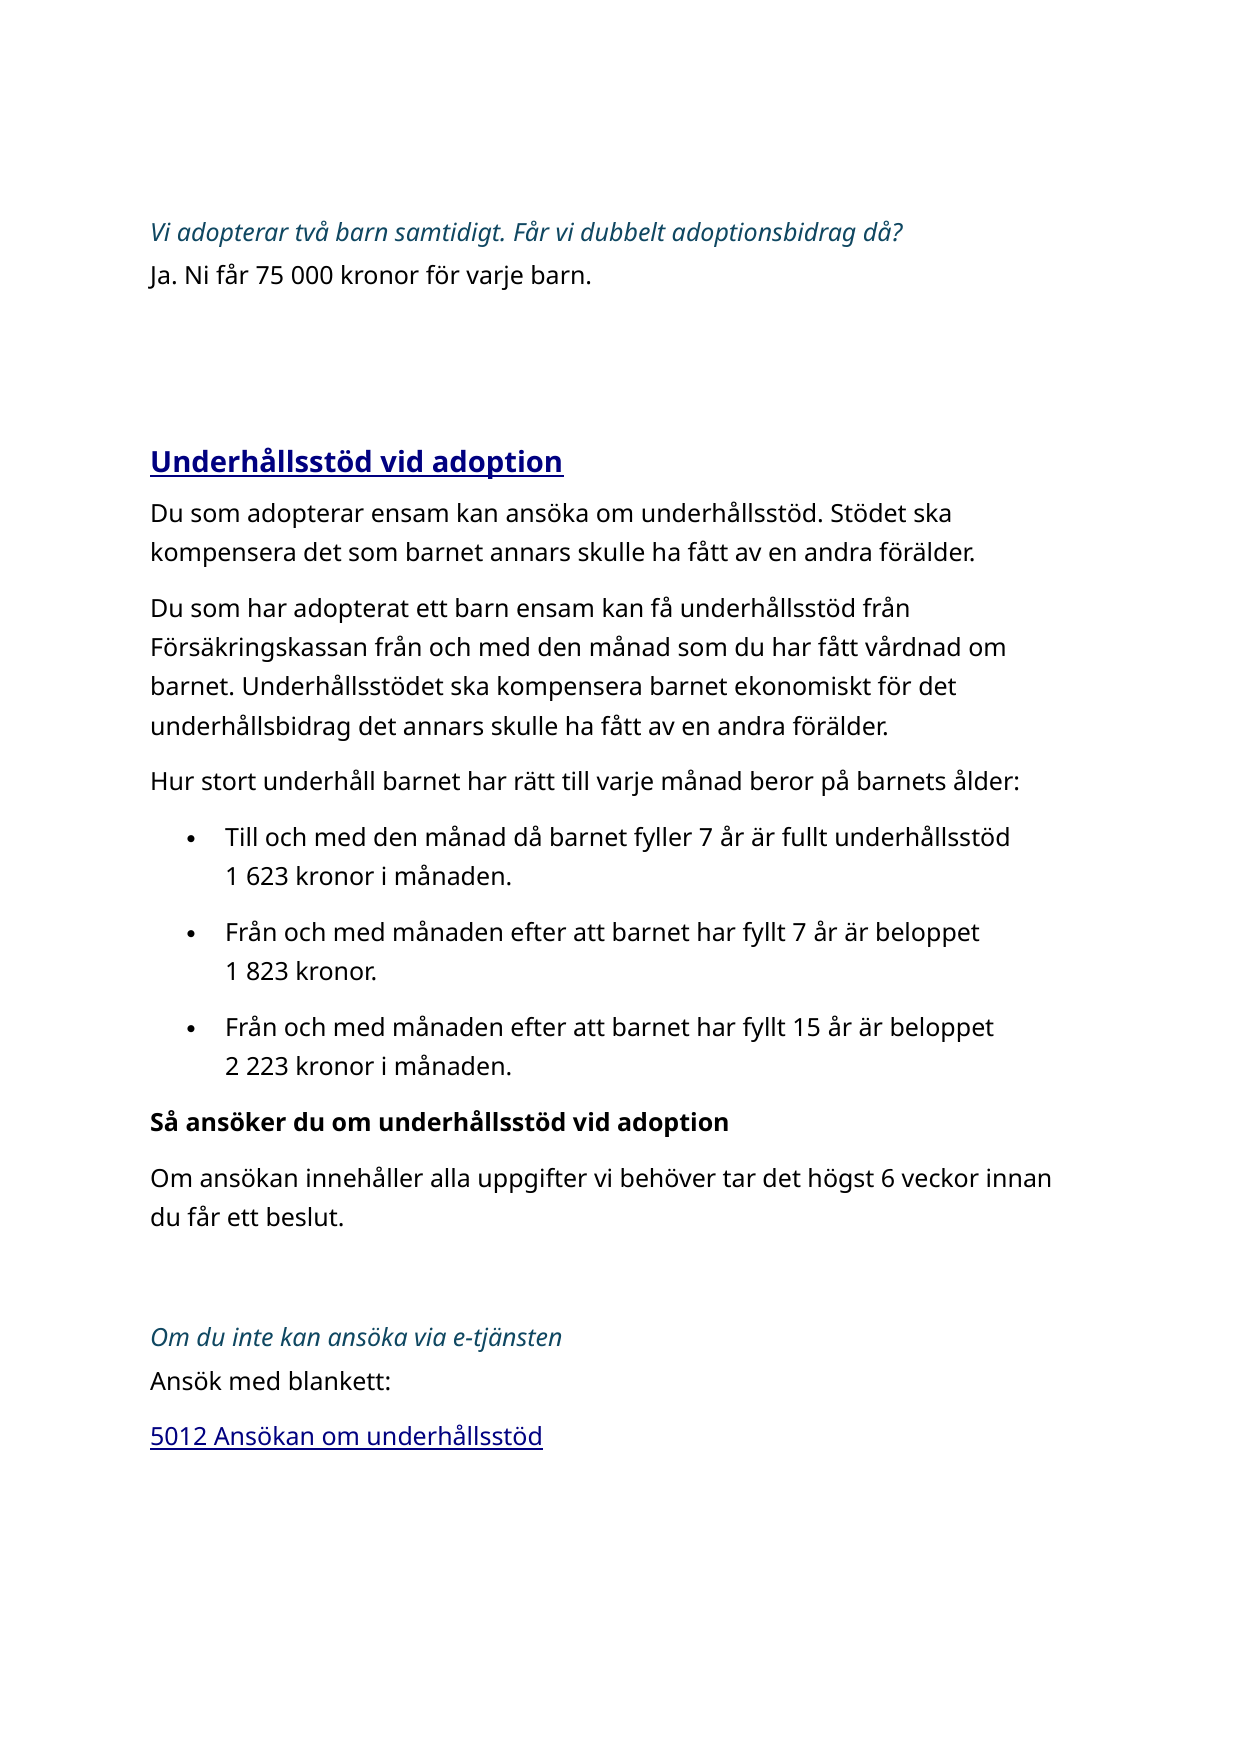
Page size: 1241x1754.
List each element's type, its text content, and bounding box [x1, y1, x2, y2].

text 5012 Ansökan om underhållsstöd [150, 1419, 1090, 1453]
text Ansök med blankett: [150, 1363, 1090, 1397]
subtitle Om du inte kan ansöka via e-tjänsten [150, 1320, 1090, 1354]
text Du som adopterar ensam kan ansöka om underhållsstöd. Stödet ska kompensera det som barnet annars skulle ha fått av en andra förälder. [150, 496, 1090, 569]
list Från och med månaden efter att barnet har fyllt 15 år är beloppet 2 223 kronor i månaden. [187, 1010, 1090, 1083]
text Du som har adopterat ett barn ensam kan få underhållsstöd från Försäkringskassan från och med den månad som du har fått vårdnad om barnet. Underhållsstödet ska kompensera barnet ekonomiskt för det underhållsbidrag det annars skulle ha fått av en andra förälder. [150, 591, 1090, 742]
list Till och med den månad då barnet fyller 7 år är fullt underhållsstöd 1 623 kronor i månaden. [187, 820, 1090, 893]
list Från och med månaden efter att barnet har fyllt 7 år är beloppet 1 823 kronor. [187, 915, 1090, 988]
subtitle Vi adopterar två barn samtidigt. Får vi dubbelt adoptionsbidrag då? [150, 214, 1090, 248]
text Ja. Ni får 75 000 kronor för varje barn. [150, 257, 1090, 292]
text Så ansöker du om underhållsstöd vid adoption [150, 1105, 1090, 1139]
text Om ansökan innehåller alla uppgifter vi behöver tar det högst 6 veckor innan du får ett beslut. [150, 1161, 1090, 1234]
text Hur stort underhåll barnet har rätt till varje månad beror på barnets ålder: [150, 764, 1090, 798]
subtitle Underhållsstöd vid adoption [150, 442, 1090, 481]
